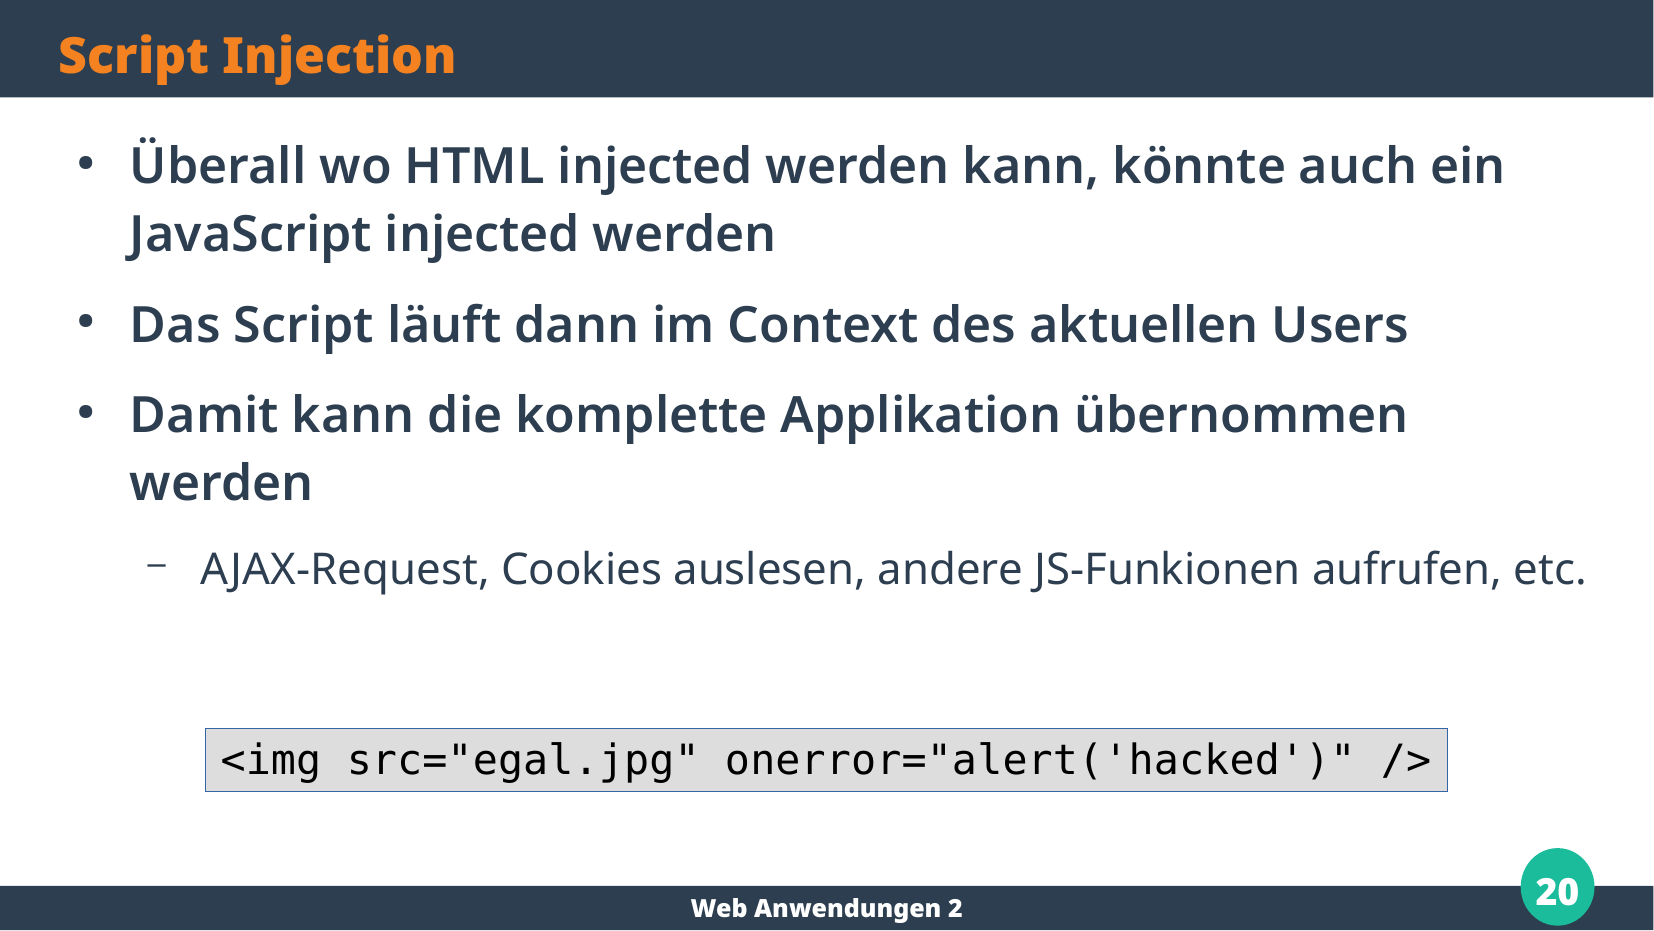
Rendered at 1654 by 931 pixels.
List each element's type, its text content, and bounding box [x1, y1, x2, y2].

title Script Injection [59, 8, 1595, 89]
text_box <img src="egal.jpg" onerror="alert('hacked')" /> [205, 728, 1448, 792]
list Überall wo HTML injected werden kann, könnte auch ein JavaScript injected werden Das Script läuft dann im Context des aktuellen Users Damit kann die komplette Applikation übernommen werden AJAX-Request, Cookies auslesen, andere JS-Funkionen aufrufen, etc. [59, 129, 1595, 864]
